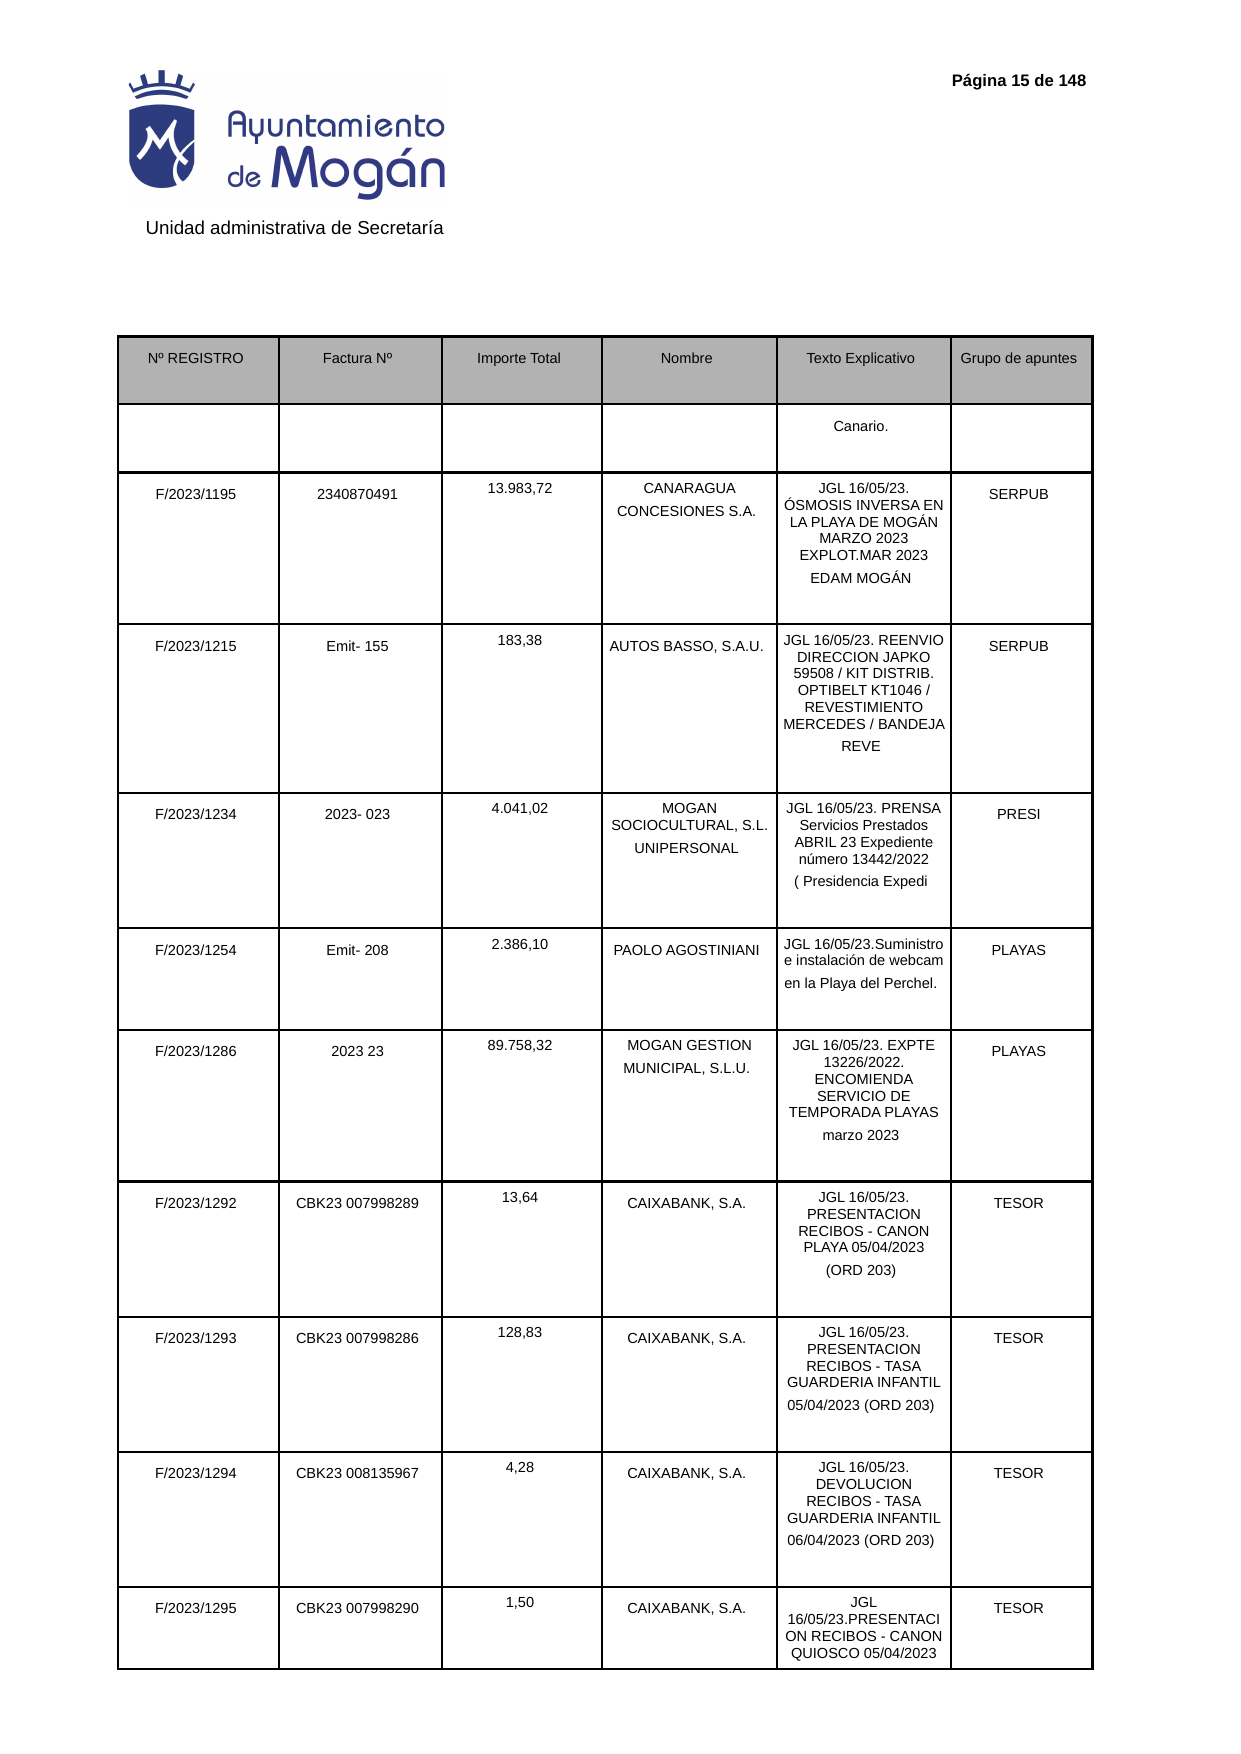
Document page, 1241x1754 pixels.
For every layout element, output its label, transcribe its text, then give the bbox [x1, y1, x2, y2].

table_cell [280, 405, 441, 471]
table_cell 4.041,02 [443, 794, 601, 927]
table_cell 13.983,72 [443, 474, 601, 623]
table_cell CBK23 007998286 [280, 1318, 441, 1451]
table_cell JGL 16/05/23.Suministro e instalación de webcam en la Playa del Perchel. [778, 929, 950, 1028]
table_cell F/2023/1234 [119, 794, 278, 927]
table_header Factura Nº [280, 338, 441, 403]
table_cell JGL 16/05/23. EXPTE 13226/2022. ENCOMIENDA SERVICIO DE TEMPORADA PLAYAS marzo 2023 [778, 1031, 950, 1180]
table_cell 4,28 [443, 1453, 601, 1586]
table_cell MOGAN SOCIOCULTURAL, S.L. UNIPERSONAL [603, 794, 776, 927]
picture [128, 70, 445, 206]
table_cell Emit- 208 [280, 929, 441, 1028]
table_cell CANARAGUA CONCESIONES S.A. [603, 474, 776, 623]
table_cell TESOR [952, 1183, 1091, 1316]
table_cell 13,64 [443, 1183, 601, 1316]
table_cell 89.758,32 [443, 1031, 601, 1180]
table_cell F/2023/1295 [119, 1588, 278, 1667]
table_cell 183,38 [443, 625, 601, 792]
table_cell F/2023/1293 [119, 1318, 278, 1451]
table_cell F/2023/1254 [119, 929, 278, 1028]
table_cell 128,83 [443, 1318, 601, 1451]
table_cell TESOR [952, 1453, 1091, 1586]
table_cell PLAYAS [952, 929, 1091, 1028]
table_cell SERPUB [952, 474, 1091, 623]
table_cell 2340870491 [280, 474, 441, 623]
table_cell TESOR [952, 1318, 1091, 1451]
table_cell [603, 405, 776, 471]
table_cell Canario. [778, 405, 950, 471]
table_cell JGL 16/05/23. PRENSA Servicios Prestados ABRIL 23 Expediente número 13442/2022 ( Presidencia Expedi [778, 794, 950, 927]
table_cell [443, 405, 601, 471]
table_cell CAIXABANK, S.A. [603, 1453, 776, 1586]
table_cell PAOLO AGOSTINIANI [603, 929, 776, 1028]
table_cell MOGAN GESTION MUNICIPAL, S.L.U. [603, 1031, 776, 1180]
table_cell F/2023/1292 [119, 1183, 278, 1316]
table_cell F/2023/1215 [119, 625, 278, 792]
table_cell JGL 16/05/23. PRESENTACION RECIBOS - TASA GUARDERIA INFANTIL 05/04/2023 (ORD 203) [778, 1318, 950, 1451]
table_header Nombre [603, 338, 776, 403]
table_cell Emit- 155 [280, 625, 441, 792]
table_cell 1,50 [443, 1588, 601, 1667]
table_cell CBK23 007998289 [280, 1183, 441, 1316]
table_header Nº REGISTRO [119, 338, 278, 403]
table_cell [119, 405, 278, 471]
table_cell 2.386,10 [443, 929, 601, 1028]
table_cell CBK23 008135967 [280, 1453, 441, 1586]
table_cell CBK23 007998290 [280, 1588, 441, 1667]
table_cell JGL 16/05/23. ÓSMOSIS INVERSA EN LA PLAYA DE MOGÁN MARZO 2023 EXPLOT.MAR 2023 EDAM MOGÁN [778, 474, 950, 623]
table_cell SERPUB [952, 625, 1091, 792]
table_cell JGL 16/05/23. REENVIO DIRECCION JAPKO 59508 / KIT DISTRIB. OPTIBELT KT1046 / REVESTIMIENTO MERCEDES / BANDEJA REVE [778, 625, 950, 792]
table_cell CAIXABANK, S.A. [603, 1318, 776, 1451]
table_cell PLAYAS [952, 1031, 1091, 1180]
table_cell JGL 16/05/23.PRESENTACION RECIBOS - CANON QUIOSCO 05/04/2023 [778, 1588, 950, 1667]
table_cell F/2023/1294 [119, 1453, 278, 1586]
table_header Texto Explicativo [778, 338, 950, 403]
table_cell AUTOS BASSO, S.A.U. [603, 625, 776, 792]
table_cell JGL 16/05/23. PRESENTACION RECIBOS - CANON PLAYA 05/04/2023 (ORD 203) [778, 1183, 950, 1316]
table_cell 2023 23 [280, 1031, 441, 1180]
table_cell JGL 16/05/23. DEVOLUCION RECIBOS - TASA GUARDERIA INFANTIL 06/04/2023 (ORD 203) [778, 1453, 950, 1586]
table_cell CAIXABANK, S.A. [603, 1183, 776, 1316]
table_cell [952, 405, 1091, 471]
table_header Importe Total [443, 338, 601, 403]
table_cell TESOR [952, 1588, 1091, 1667]
table_cell F/2023/1286 [119, 1031, 278, 1180]
table_cell CAIXABANK, S.A. [603, 1588, 776, 1667]
table_header Grupo de apuntes [952, 338, 1091, 403]
table_cell PRESI [952, 794, 1091, 927]
table_cell 2023- 023 [280, 794, 441, 927]
table_cell F/2023/1195 [119, 474, 278, 623]
